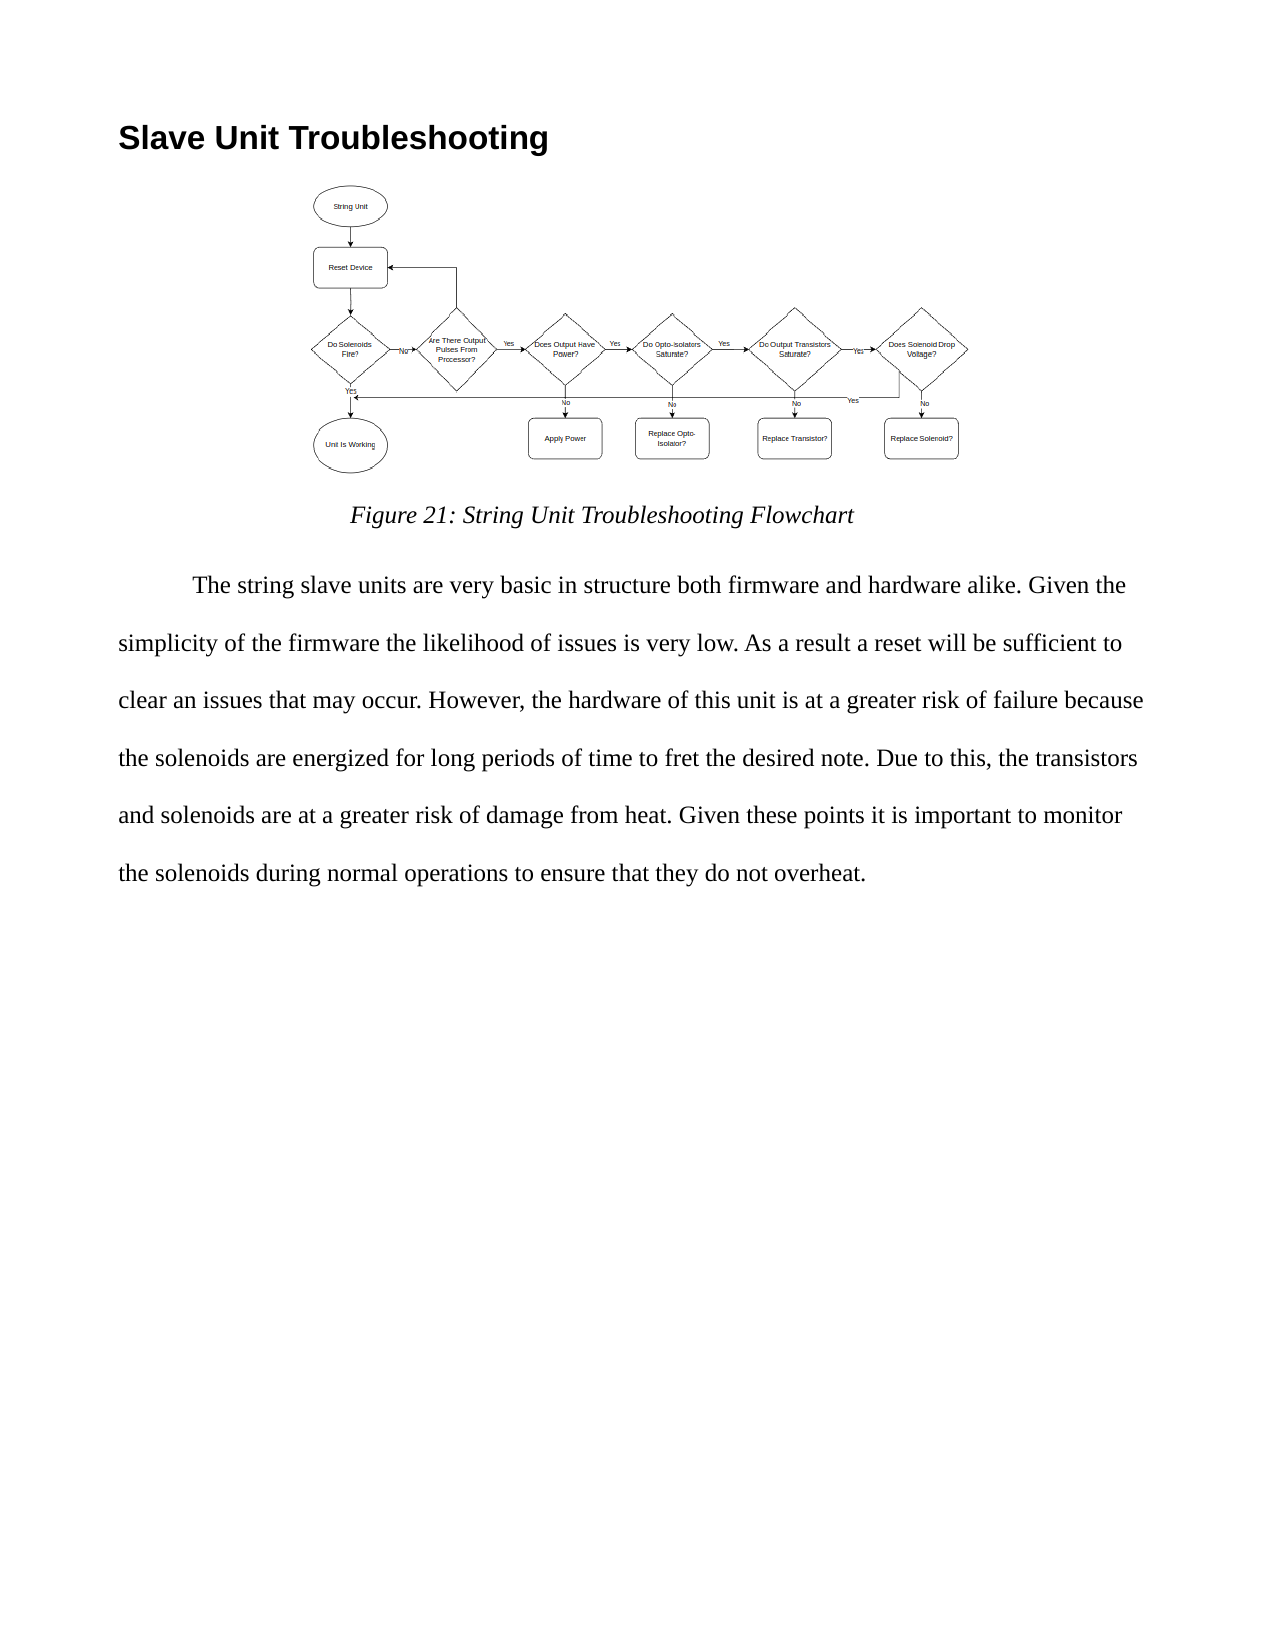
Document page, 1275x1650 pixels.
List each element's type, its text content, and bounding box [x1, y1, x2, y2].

subtitle Slave Unit Troubleshooting [118, 118, 1157, 157]
picture [300, 181, 975, 488]
text Figure 21: String Unit Troubleshooting Flowchart [350, 488, 925, 529]
text The string slave units are very basic in structure both firmware and hardware alike. Given the simplicity of the firmware the likelihood of issues is very low. As a result a reset will be sufficient to clear an issues that may occur. However, the hardware of this unit is at a greater risk of failure because the solenoids are energized for long periods of time to fret the desired note. Due to this, the transistors and solenoids are at a greater risk of damage from heat. Given these points it is important to monitor the solenoids during normal operations to ensure that they do not overheat. [118, 169, 1157, 887]
